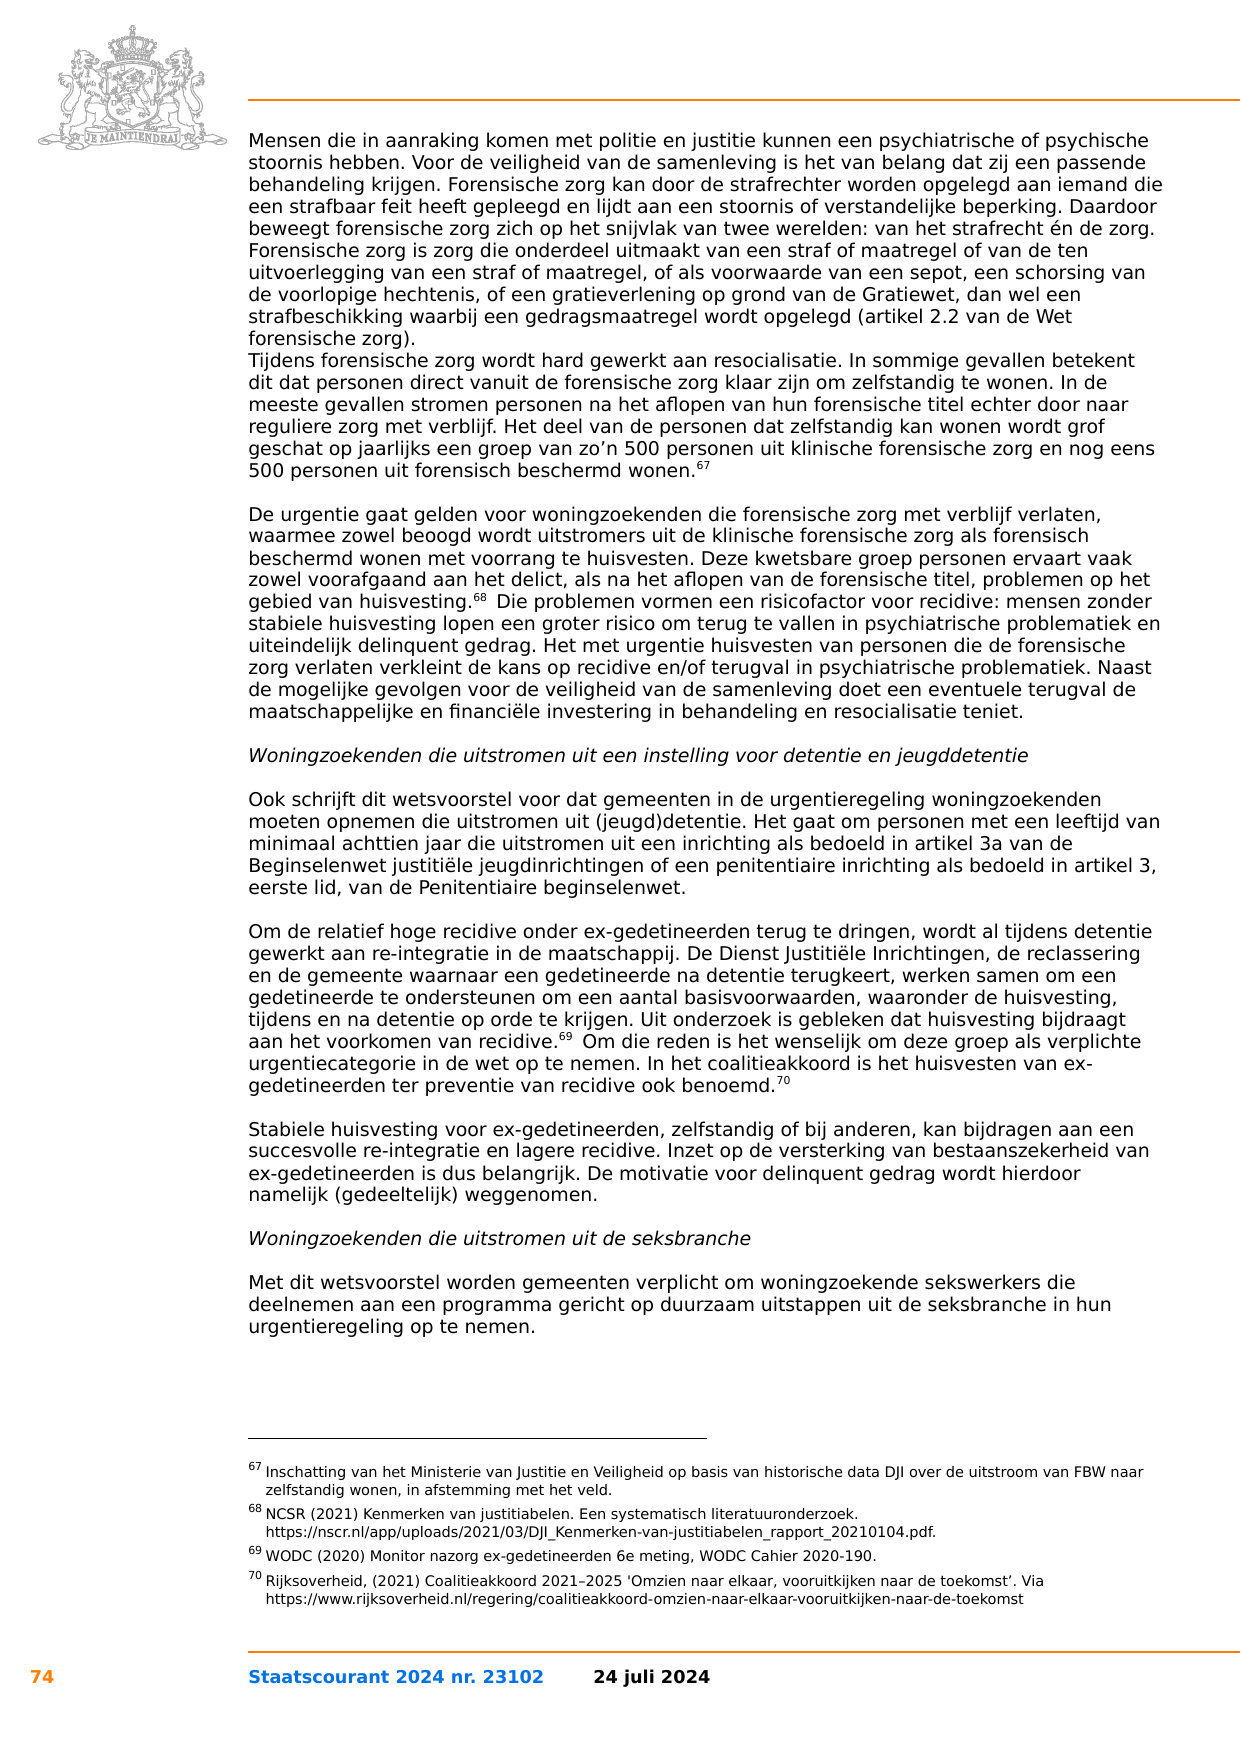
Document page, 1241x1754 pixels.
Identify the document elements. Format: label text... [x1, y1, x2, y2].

subtitle Woningzoekenden die uitstromen uit een instelling voor detentie en jeugddetentie [248, 745, 1163, 767]
text Ook schrijft dit wetsvoorstel voor dat gemeenten in de urgentieregeling woningzoekenden moeten opnemen die uitstromen uit (jeugd)detentie. Het gaat om personen met een leeftijd van minimaal achttien jaar die uitstromen uit een inrichting als bedoeld in artikel 3a van de Beginselenwet justitiële jeugdinrichtingen of een penitentiaire inrichting als bedoeld in artikel 3, eerste lid, van de Penitentiaire beginselenwet. [248, 789, 1163, 899]
text Rijksoverheid, (2021) Coalitieakkoord 2021–2025 'Omzien naar elkaar, vooruitkijken naar de toekomst’. Via https://www.rijksoverheid.nl/regering/coalitieakkoord-omzien-naar-elkaar-vooruitkijken-naar-de-toekomst [248, 1569, 1163, 1608]
text Om de relatief hoge recidive onder ex-gedetineerden terug te dringen, wordt al tijdens detentie gewerkt aan re-integratie in de maatschappij. De Dienst Justitiële Inrichtingen, de reclassering en de gemeente waarnaar een gedetineerde na detentie terugkeert, werken samen om een gedetineerde te ondersteunen om een aantal basisvoorwaarden, waaronder de huisvesting, tijdens en na detentie op orde te krijgen. Uit onderzoek is gebleken dat huisvesting bijdraagt aan het voorkomen van recidive. Om die reden is het wenselijk om deze groep als verplichte urgentiecategorie in de wet op te nemen. In het coalitieakkoord is het huisvesten van ex-gedetineerden ter preventie van recidive ook benoemd. [248, 921, 1163, 1097]
text NCSR (2021) Kenmerken van justitiabelen. Een systematisch literatuuronderzoek. https://nscr.nl/app/uploads/2021/03/DJI_Kenmerken-van-justitiabelen_rapport_20210104.pdf. [248, 1502, 1163, 1541]
subtitle Woningzoekenden die uitstromen uit de seksbranche [248, 1228, 1163, 1250]
text Stabiele huisvesting voor ex-gedetineerden, zelfstandig of bij anderen, kan bijdragen aan een succesvolle re-integratie en lagere recidive. Inzet op de versterking van bestaanszekerheid van ex-gedetineerden is dus belangrijk. De motivatie voor delinquent gedrag wordt hierdoor namelijk (gedeeltelijk) weggenomen. [248, 1118, 1163, 1206]
text Inschatting van het Ministerie van Justitie en Veiligheid op basis van historische data DJI over de uitstroom van FBW naar zelfstandig wonen, in afstemming met het veld. [248, 1460, 1163, 1499]
text Met dit wetsvoorstel worden gemeenten verplicht om woningzoekende sekswerkers die deelnemen aan een programma gericht op duurzaam uitstappen uit de seksbranche in hun urgentieregeling op te nemen. [248, 1272, 1163, 1338]
text Mensen die in aanraking komen met politie en justitie kunnen een psychiatrische of psychische stoornis hebben. Voor de veiligheid van de samenleving is het van belang dat zij een passende behandeling krijgen. Forensische zorg kan door de strafrechter worden opgelegd aan iemand die een strafbaar feit heeft gepleegd en lijdt aan een stoornis of verstandelijke beperking. Daardoor beweegt forensische zorg zich op het snijvlak van twee werelden: van het strafrecht én de zorg. Forensische zorg is zorg die onderdeel uitmaakt van een straf of maatregel of van de ten uitvoerlegging van een straf of maatregel, of als voorwaarde van een sepot, een schorsing van de voorlopige hechtenis, of een gratieverlening op grond van de Gratiewet, dan wel een strafbeschikking waarbij een gedragsmaatregel wordt opgelegd (artikel 2.2 van de Wet forensische zorg). [248, 130, 1163, 350]
text Tijdens forensische zorg wordt hard gewerkt aan resocialisatie. In sommige gevallen betekent dit dat personen direct vanuit de forensische zorg klaar zijn om zelfstandig te wonen. In de meeste gevallen stromen personen na het aflopen van hun forensische titel echter door naar reguliere zorg met verblijf. Het deel van de personen dat zelfstandig kan wonen wordt grof geschat op jaarlijks een groep van zo’n 500 personen uit klinische forensische zorg en nog eens 500 personen uit forensisch beschermd wonen. [248, 350, 1163, 482]
picture [38, 25, 227, 150]
text WODC (2020) Monitor nazorg ex-gedetineerden 6e meting, WODC Cahier 2020-190. [248, 1544, 1163, 1566]
text De urgentie gaat gelden voor woningzoekenden die forensische zorg met verblijf verlaten, waarmee zowel beoogd wordt uitstromers uit de klinische forensische zorg als forensisch beschermd wonen met voorrang te huisvesten. Deze kwetsbare groep personen ervaart vaak zowel voorafgaand aan het delict, als na het aflopen van de forensische titel, problemen op het gebied van huisvesting. Die problemen vormen een risicofactor voor recidive: mensen zonder stabiele huisvesting lopen een groter risico om terug te vallen in psychiatrische problematiek en uiteindelijk delinquent gedrag. Het met urgentie huisvesten van personen die de forensische zorg verlaten verkleint de kans op recidive en/of terugval in psychiatrische problematiek. Naast de mogelijke gevolgen voor de veiligheid van de samenleving doet een eventuele terugval de maatschappelijke en financiële investering in behandeling en resocialisatie teniet. [248, 503, 1163, 723]
